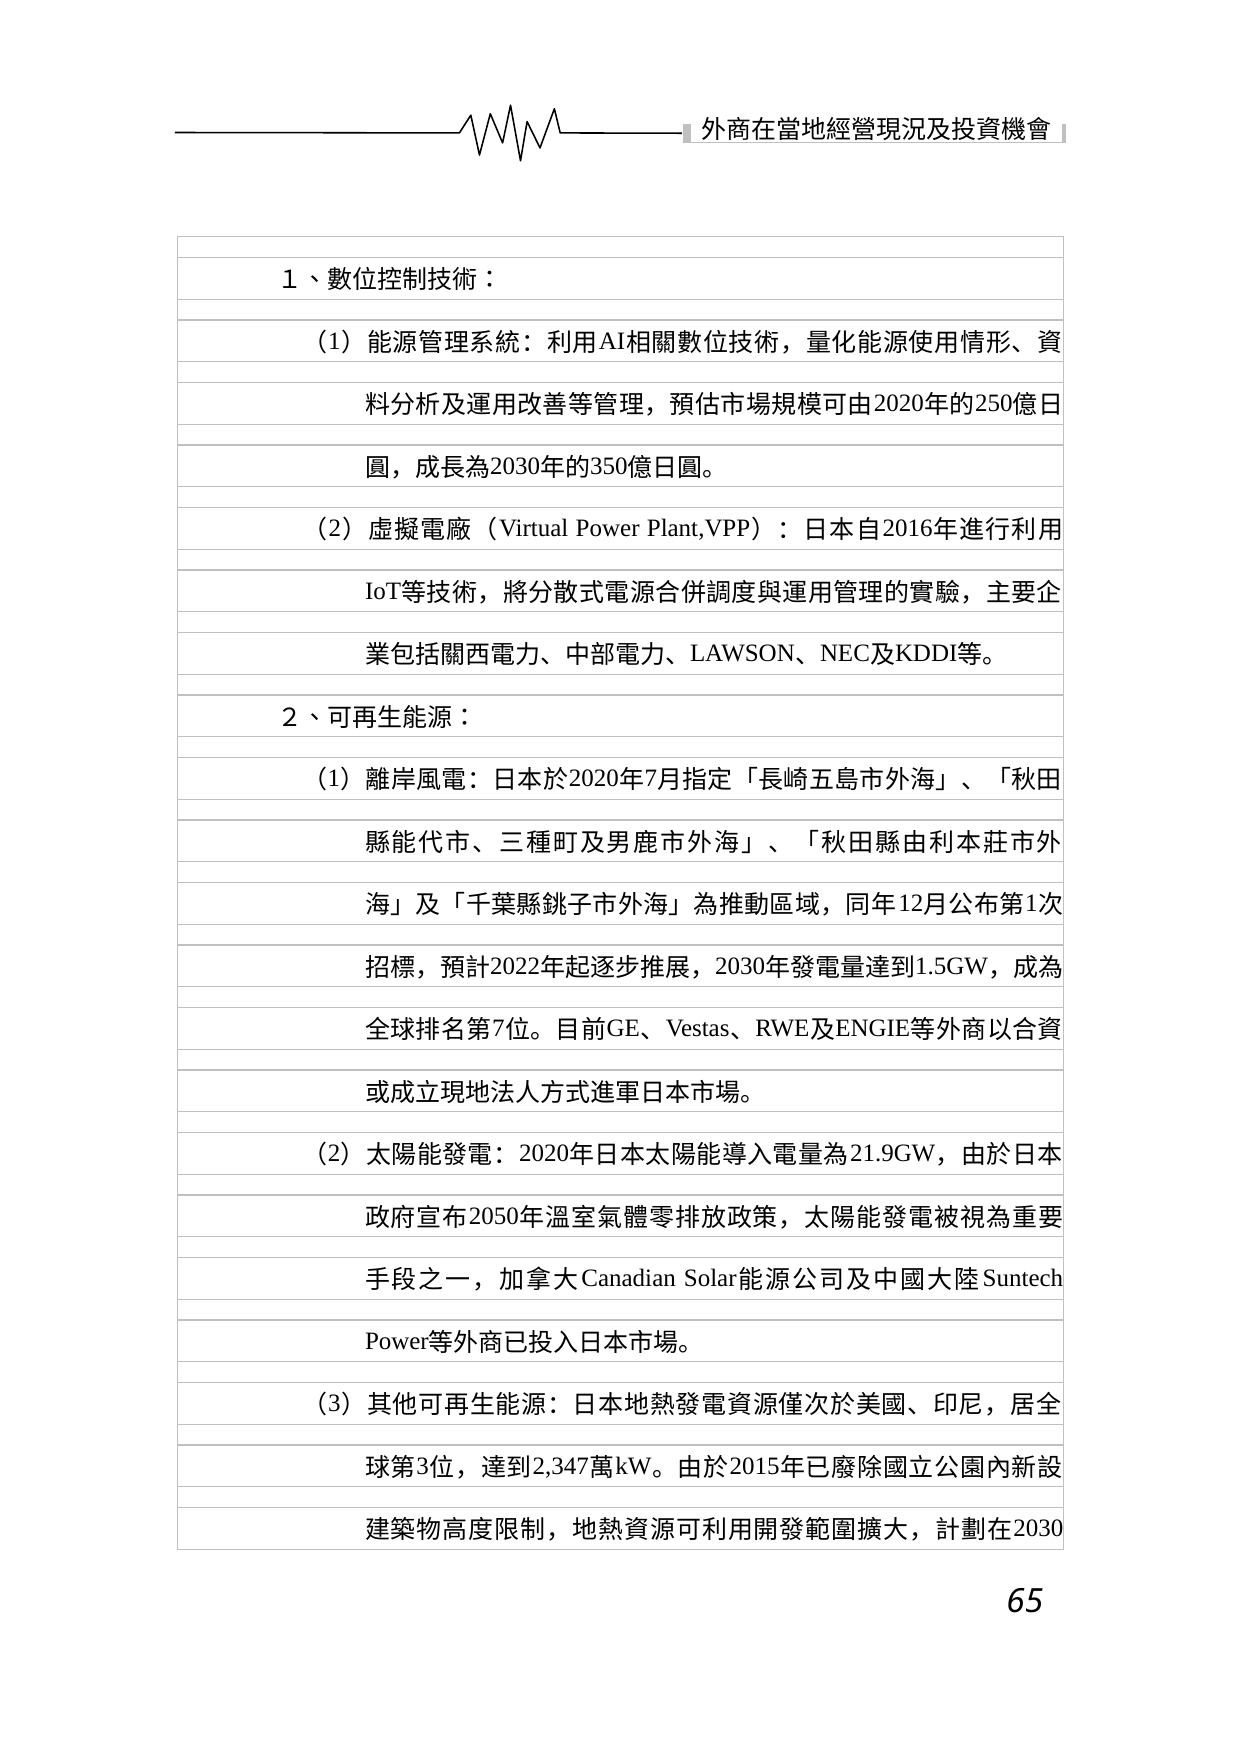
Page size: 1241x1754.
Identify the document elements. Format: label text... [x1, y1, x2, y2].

text [302, 987, 1063, 1007]
text [302, 1050, 1063, 1069]
text 手段之一，加拿大Canadian Solar能源公司及中國大陸Suntech [302, 1258, 1063, 1299]
text [302, 1175, 1063, 1194]
text [302, 862, 1063, 882]
text [277, 675, 1063, 694]
text 縣能代市、三種町及男鹿市外海」、「秋田縣由利本莊市外 [302, 821, 1063, 861]
text [302, 737, 1063, 757]
text 招標，預計2022年起逐步推展，2030年發電量達到1.5GW，成為 [302, 946, 1063, 986]
text [302, 1237, 1063, 1257]
text [302, 800, 1063, 819]
text １、數位控制技術： [277, 258, 1063, 299]
text 球第3位，達到2,347萬kW。由於2015年已廢除國立公園內新設 [302, 1446, 1063, 1486]
text IoT等技術，將分散式電源合併調度與運用管理的實驗，主要企 [302, 571, 1063, 611]
text [302, 487, 1063, 507]
text ２、可再生能源： [277, 696, 1063, 736]
text 或成立現地法人方式進軍日本市場。 [302, 1071, 1063, 1111]
text [302, 925, 1063, 944]
text [302, 1362, 1063, 1382]
text 海」及「千葉縣銚子市外海」為推動區域，同年12月公布第1次 [302, 883, 1063, 924]
text [302, 362, 1063, 382]
text （2）太陽能發電：2020年日本太陽能導入電量為21.9GW，由於日本 [302, 1133, 1063, 1174]
text （3）其他可再生能源：日本地熱發電資源僅次於美國、印尼，居全 [302, 1383, 1063, 1424]
text 圓，成長為2030年的350億日圓。 [302, 446, 1063, 486]
text [302, 1112, 1063, 1132]
text [277, 237, 1063, 257]
text （1）能源管理系統：利用AI相關數位技術，量化能源使用情形、資 [302, 321, 1063, 361]
text （1）離岸風電：日本於2020年7月指定「長崎五島市外海」、「秋田 [302, 758, 1063, 799]
text 料分析及運用改善等管理，預估市場規模可由2020年的250億日 [302, 383, 1063, 424]
text [302, 612, 1063, 632]
text [302, 1300, 1063, 1319]
text 全球排名第7位。目前GE、Vestas、RWE及ENGIE等外商以合資 [302, 1008, 1063, 1049]
text [302, 1425, 1063, 1444]
text （2）虛擬電廠（Virtual Power Plant,VPP）：日本自2016年進行利用 [302, 508, 1063, 549]
text [302, 550, 1063, 569]
text 建築物高度限制，地熱資源可利用開發範圍擴大，計劃在2030 [302, 1508, 1063, 1549]
text Power等外商已投入日本市場。 [302, 1321, 1063, 1361]
text 業包括關西電力、中部電力、LAWSON、NEC及KDDI等。 [302, 633, 1063, 674]
text 政府宣布2050年溫室氣體零排放政策，太陽能發電被視為重要 [302, 1196, 1063, 1236]
text [302, 1487, 1063, 1507]
text [302, 425, 1063, 444]
text [302, 300, 1063, 319]
